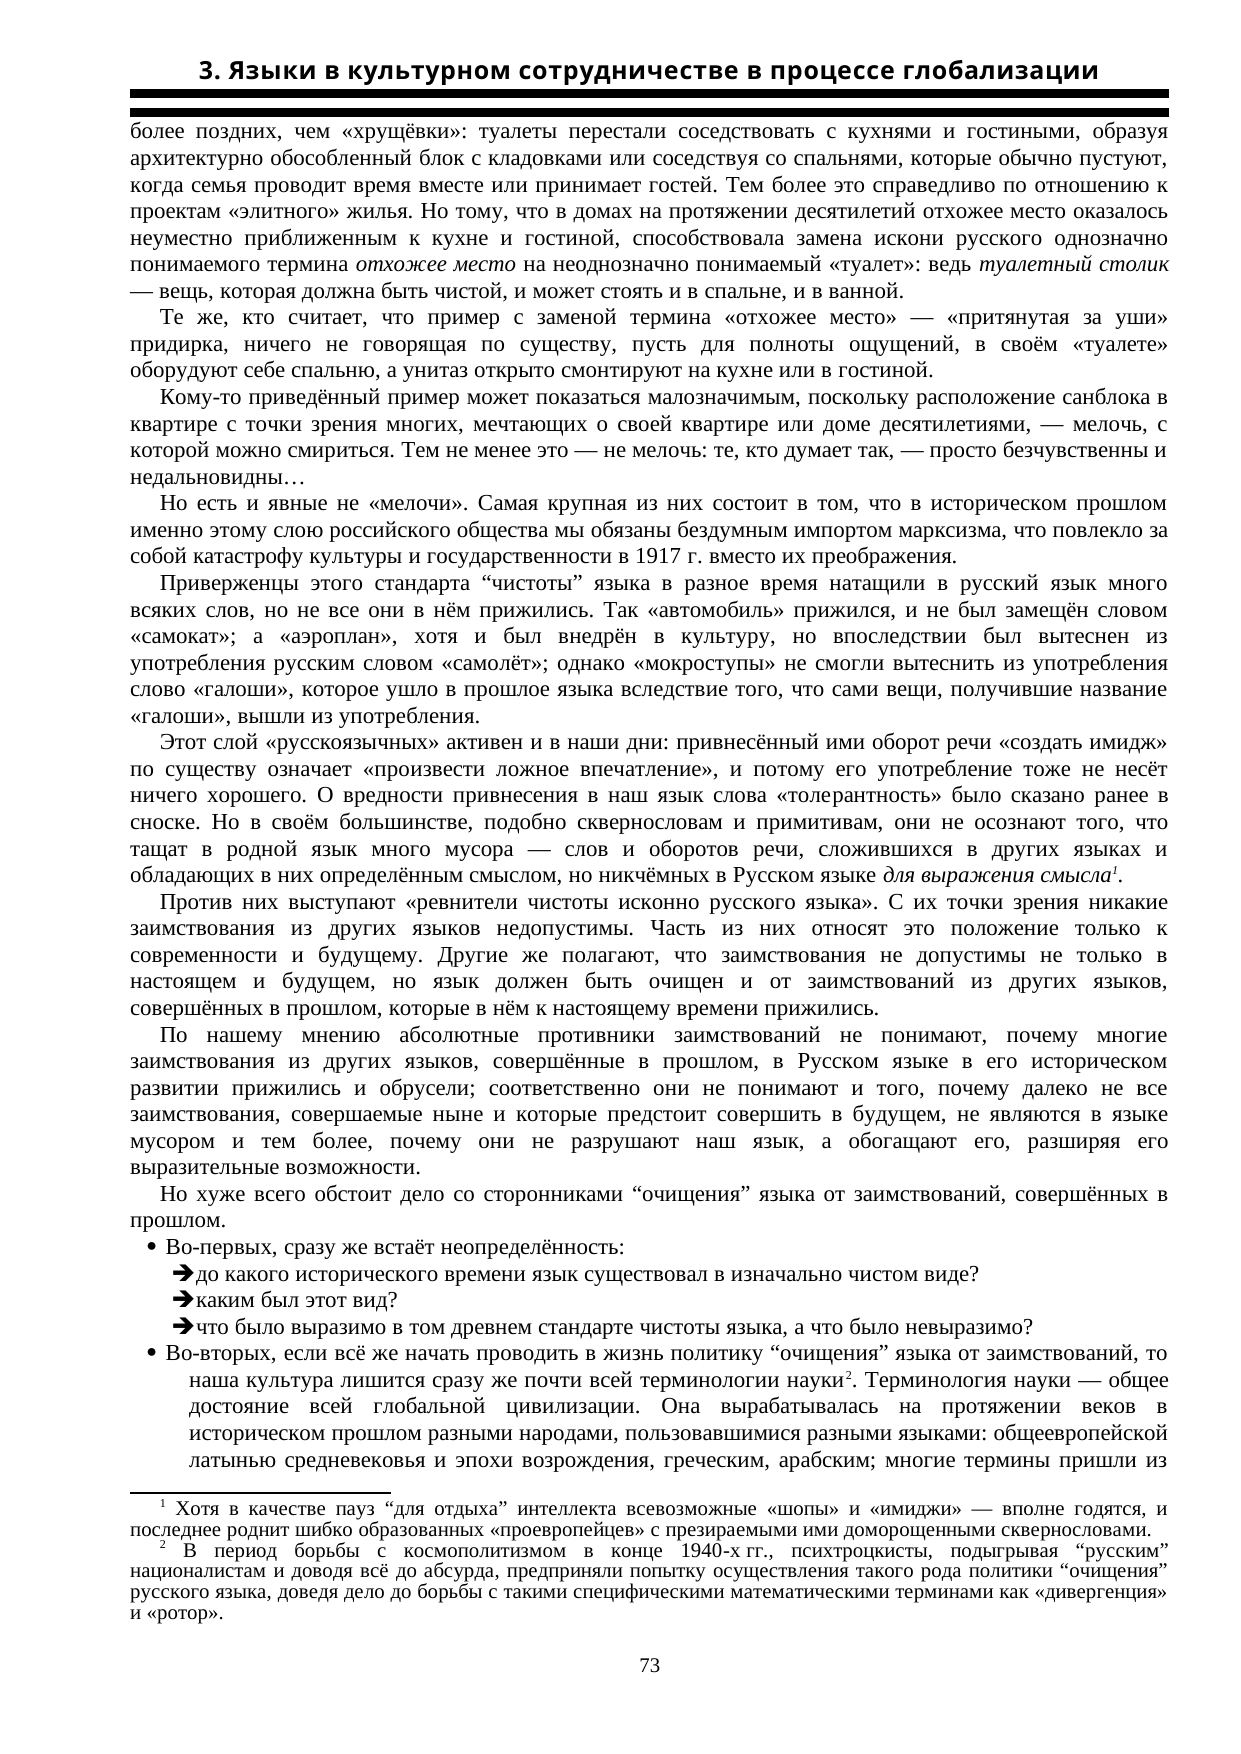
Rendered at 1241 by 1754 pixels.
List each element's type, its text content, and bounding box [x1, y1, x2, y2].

text Приверженцы этого стандарта “чистоты” языка в разное время натащили в русский язык много всяких слов, но не все они в нём прижились. Так «автомобиль» прижился, и не был замещён словом «самокат»; а «аэроплан», хотя и был внедрён в культуру, но впоследствии был вытеснен из употребления русским словом «само­лёт»; однако «мокроступы» не смогли вытеснить из употребления слово «галоши», которое ушло в прошлое языка вследствие того, что сами вещи, получившие название «галоши», вышли из употре­бления. [130, 569, 1169, 728]
list В период борьбы с космополитизмом в конце 1940‑х гг., психтроцкисты, подыгрывая “русским” националистам и доводя всё до абсурда, предприняли попытку осуществления такого рода политики “очищения” русского языка, доведя дело до борьбы с такими специфическими математическими терминами как «дивергенция» и «ротор». [130, 1540, 1169, 1624]
text Против них выступают «ревнители чистоты исконно русского языка». С их точки зрения никакие заимствования из других языков недопустимы. Часть из них относят это положение только к современности и будущему. Другие же полагают, что заимствования не допустимы не только в настоящем и будущем, но язык должен быть очищен и от заимствований из других языков, совершённых в прошлом, которые в нём к настоящему времени прижились. [130, 888, 1169, 1020]
list Во-первых, сразу же встаёт неопределённость: [148, 1233, 1169, 1259]
text Те же, кто считает, что пример с заменой термина «отхожее место» — «притянутая за уши» придирка, ничего не говорящая по существу, пусть для полноты ощущений, в своём «туалете» оборудуют себе спальню, а унитаз открыто смонтируют на кухне или в гостиной. [130, 303, 1169, 383]
text Кому-то приведённый пример может показаться малозначимым, поскольку расположение санблока в квартире с точки зрения многих, мечтающих о своей квартире или доме десятилетиями, — мелочь, с которой можно смириться. Тем не менее это — не мелочь: те, кто думает так, — просто безчувственны и недальновидны… [130, 383, 1169, 489]
text Но хуже всего обстоит дело со сторонниками “очищения” языка от заимствований, совершённых в прошлом. [130, 1180, 1169, 1233]
list Во-вторых, если всё же начать проводить в жизнь политику “очищения” языка от заимствований, то наша культура лишится сразу же почти всей терминологии науки. Терминология науки — общее достояние всей глобальной цивилизации. Она вырабатывалась на протяжении веков в историческом прошлом разными народами, пользовавшимися разными языками: общеевропейской латынью средневековья и эпохи возрождения, греческим, арабским; многие термины пришли из [148, 1339, 1169, 1472]
text Но есть и явные не «мелочи». Самая крупная из них состоит в том, что в историческом прошлом именно этому слою российского общества мы обязаны бездумным импортом марксизма, что повлекло за собой катастрофу культуры и государственности в 1917 г. вместо их преображения. [130, 489, 1169, 569]
list до какого исторического времени язык существовал в изначально чистом виде? [171, 1259, 1169, 1286]
text более поздних, чем «хрущёвки»: туалеты перестали соседствовать с кухнями и гостиными, образуя архитектурно обособленный блок с кладовками или соседствуя со спальнями, которые обычно пустуют, когда семья проводит время вместе или принимает гостей. Тем более это справедливо по отношению к проектам «эли­тного» жилья. Но тому, что в домах на протяжении десятилетий отхожее место оказалось неуместно приближенным к кухне и гостиной, способствовала замена искони русского однозначно понимаемого термина отхожее место на неоднозначно понимаемый «туалет»: ведь туалетный столик — вещь, которая должна быть чистой, и может стоять и в спальне, и в ванной. [130, 117, 1169, 303]
list каким был этот вид? [171, 1286, 1169, 1313]
text Этот слой «русскоязычных» активен и в наши дни: привнесённый ими оборот речи «создать имидж» по существу означает «про­из­вести ложное впечатление», и потому его употребление тоже не несёт ничего хорошего. О вредности привнесения в наш язык слова «толе­рантность» было сказано ранее в сноске. Но в своём большинстве, подобно сквернословам и примитивам, они не осознают того, что тащат в родной язык много мусора — слов и оборотов речи, сложившихся в других языках и обладающих в них определённым смыслом, но никчёмных в Русском языке для выражения смысла. [130, 728, 1169, 888]
text Хотя в качестве пауз “для отдыха” интеллекта всевозможные «шопы» и «имиджи» — вполне годятся, и последнее роднит шибко образованных «проевропейцев» с презираемыми ими доморощенными сквернословами. [130, 1499, 1169, 1540]
text По нашему мнению абсолютные противники заимствований не понимают, почему многие заимствования из других языков, совершённые в прошлом, в Русском языке в его историческом развитии прижились и обрусели; соответственно они не понимают и того, почему далеко не все заимствования, совершаемые ныне и которые предстоит совершить в будущем, не являются в языке мусором и тем более, почему они не разрушают наш язык, а обогащают его, разширяя его выразительные возможности. [130, 1020, 1169, 1180]
list что было выразимо в том древнем стандарте чистоты языка, а что было невыразимо? [171, 1313, 1169, 1339]
